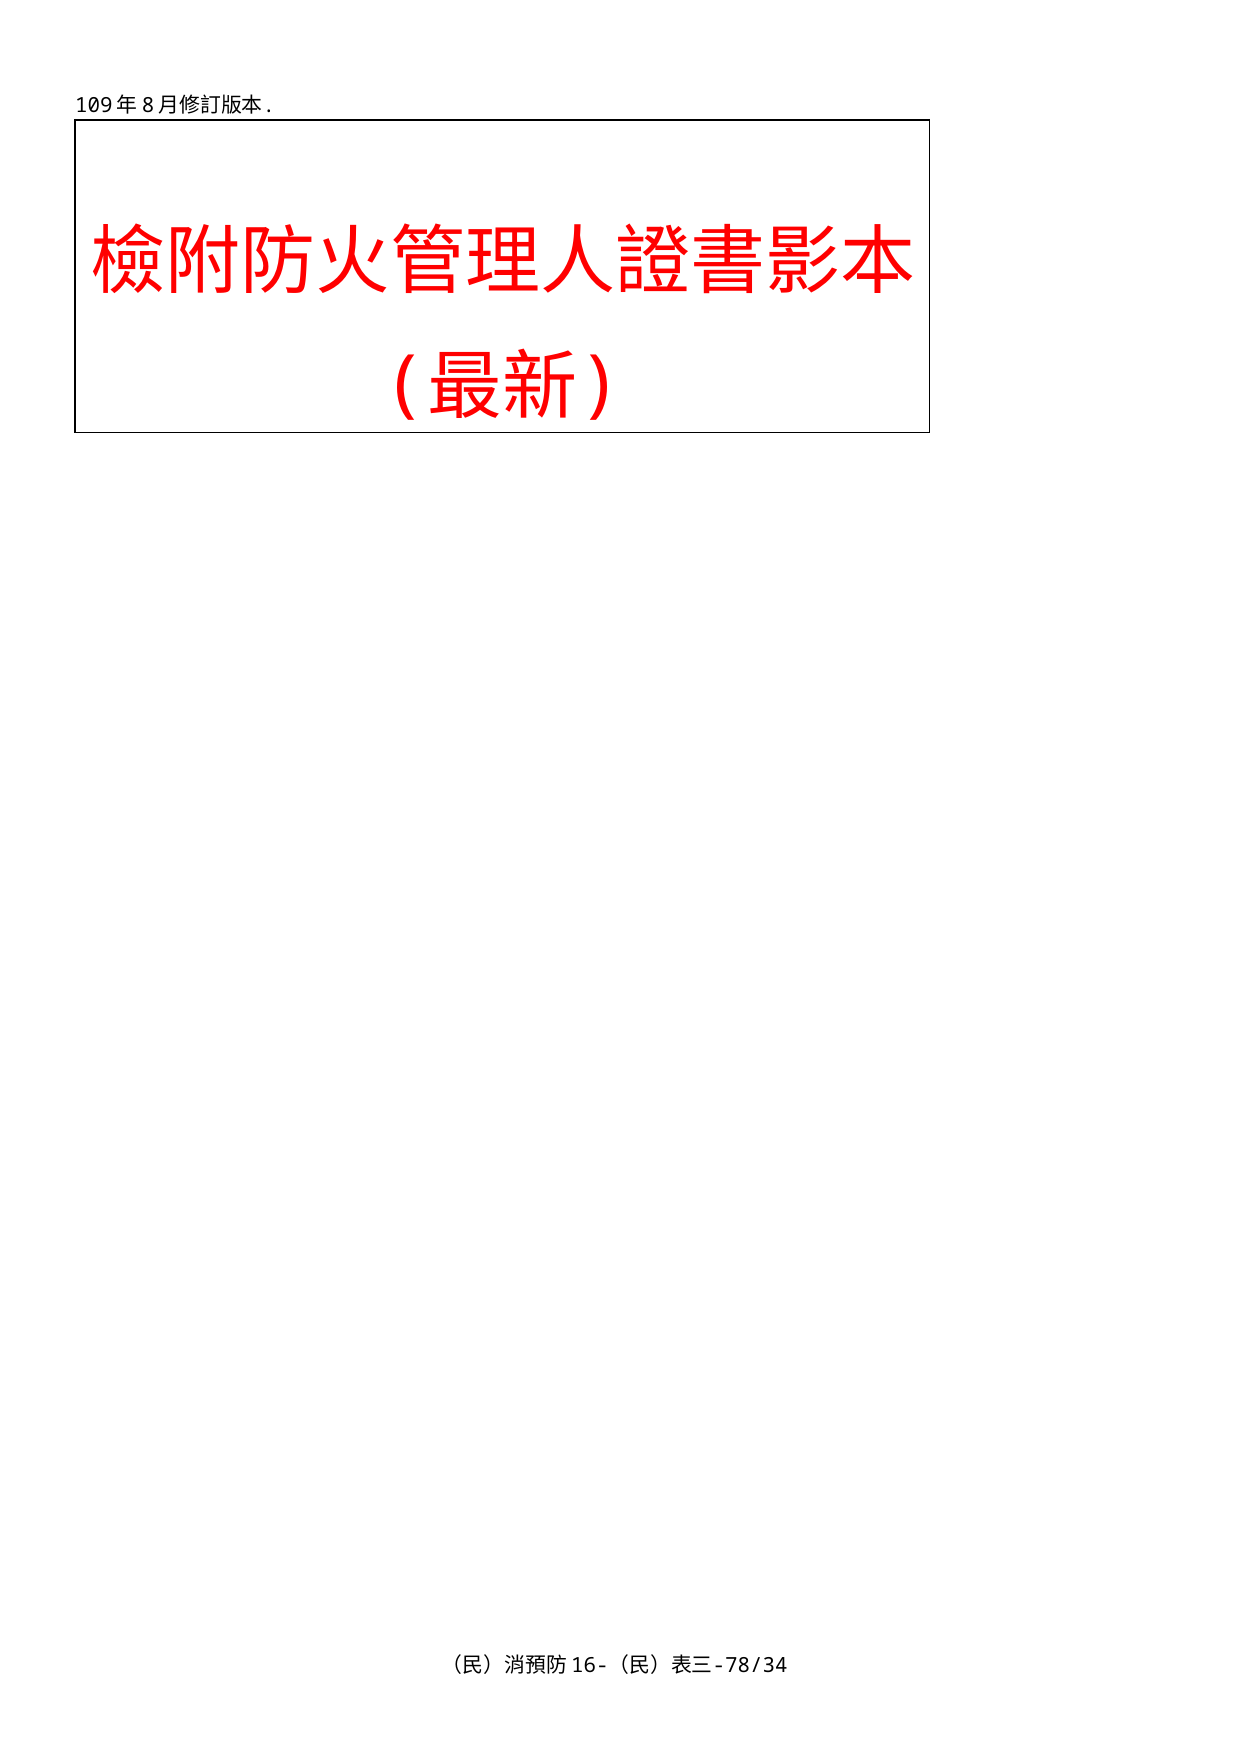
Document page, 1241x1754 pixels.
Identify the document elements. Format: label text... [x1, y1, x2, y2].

table_header 檢附防火管理人證書影本(最新) [76, 121, 929, 431]
